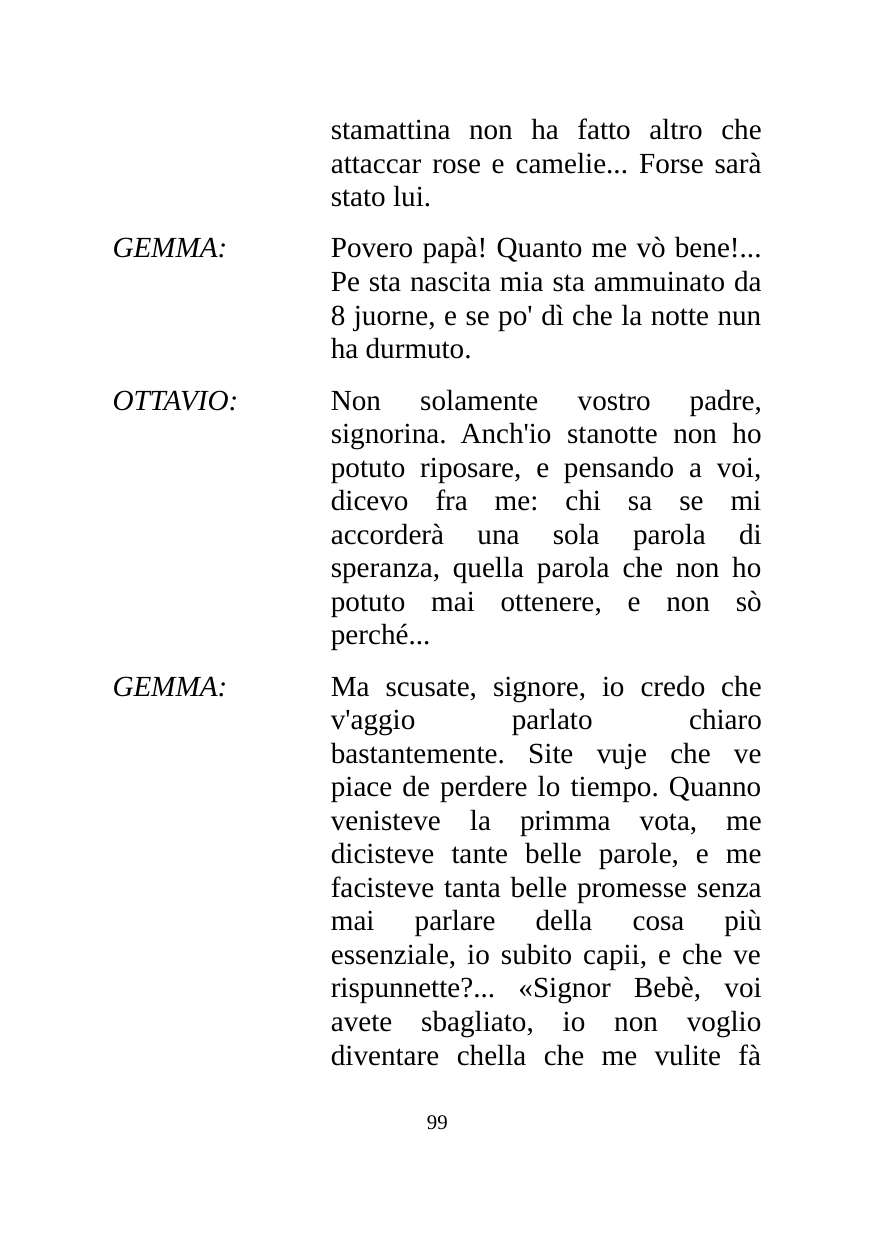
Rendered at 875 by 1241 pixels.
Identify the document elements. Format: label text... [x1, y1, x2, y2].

table_cell [106, 106, 325, 225]
table_cell stamattina non ha fatto altro che attaccar rose e camelie... Forse sarà stato lui. [325, 106, 768, 225]
table_cell GEMMA: [106, 225, 325, 377]
table_cell Ma scusate, signore, io credo che v'aggio parlato chiaro bastantemente. Site vuje che ve piace de perdere lo tiempo. Quanno venisteve la primma vota, me dicisteve tante belle parole, e me facisteve tanta belle promesse senza mai parlare della cosa più essenziale, io subito capii, e che ve rispunnette?... «Signor Bebè, voi avete sbagliato, io non voglio diventare chella che me vulite fà [325, 663, 768, 1077]
table_cell GEMMA: [106, 663, 325, 1077]
table_cell OTTAVIO: [106, 377, 325, 663]
table_cell Non solamente vostro padre, signorina. Anch'io stanotte non ho potuto riposare, e pensando a voi, dicevo fra me: chi sa se mi accorderà una sola parola di speranza, quella parola che non ho potuto mai ottenere, e non sò perché... [325, 377, 768, 663]
table_cell Povero papà! Quanto me vò bene!... Pe sta nascita mia sta ammuinato da 8 juorne, e se po' dì che la notte nun ha durmuto. [325, 225, 768, 377]
